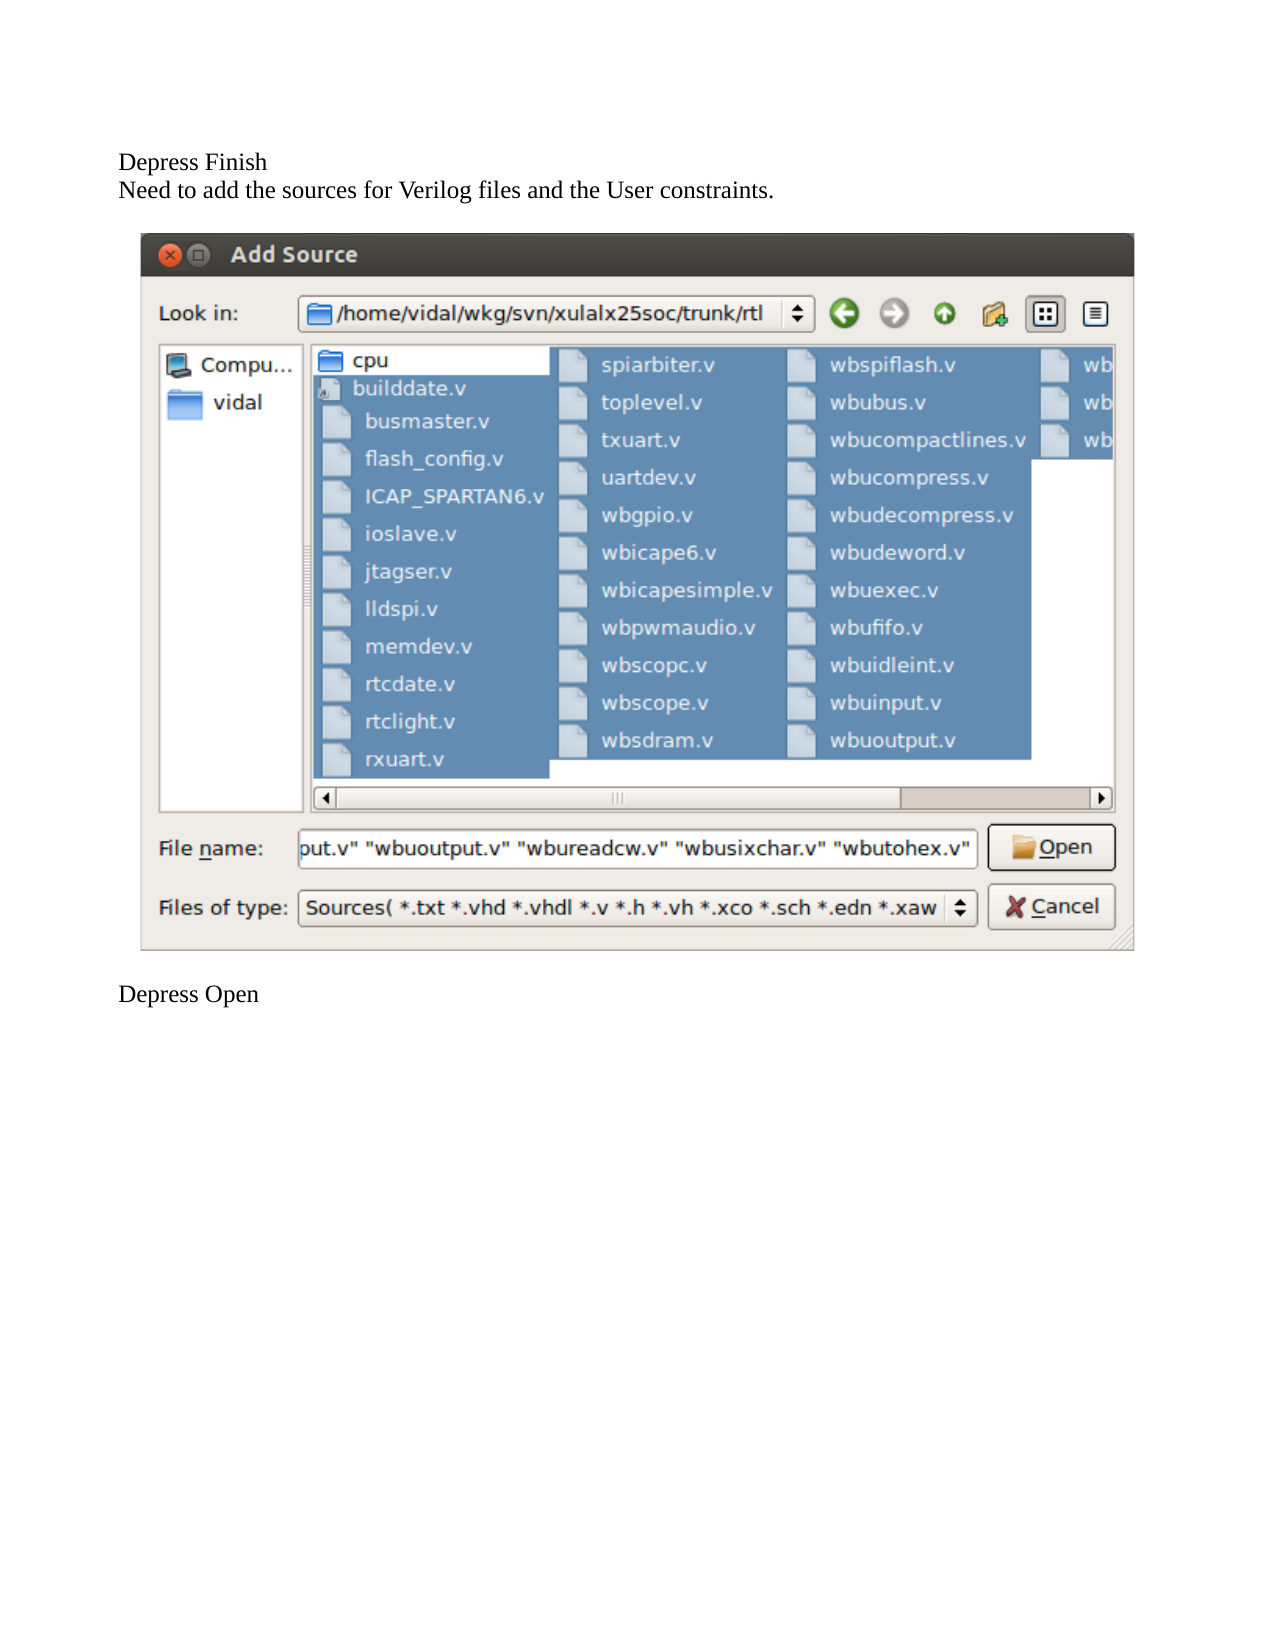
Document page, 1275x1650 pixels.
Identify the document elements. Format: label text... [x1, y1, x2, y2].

text Need to add the sources for Verilog files and the User constraints. [118, 176, 1157, 204]
picture [140, 233, 1135, 951]
text Depress Open [118, 979, 1157, 1008]
text Depress Finish [118, 147, 1157, 176]
